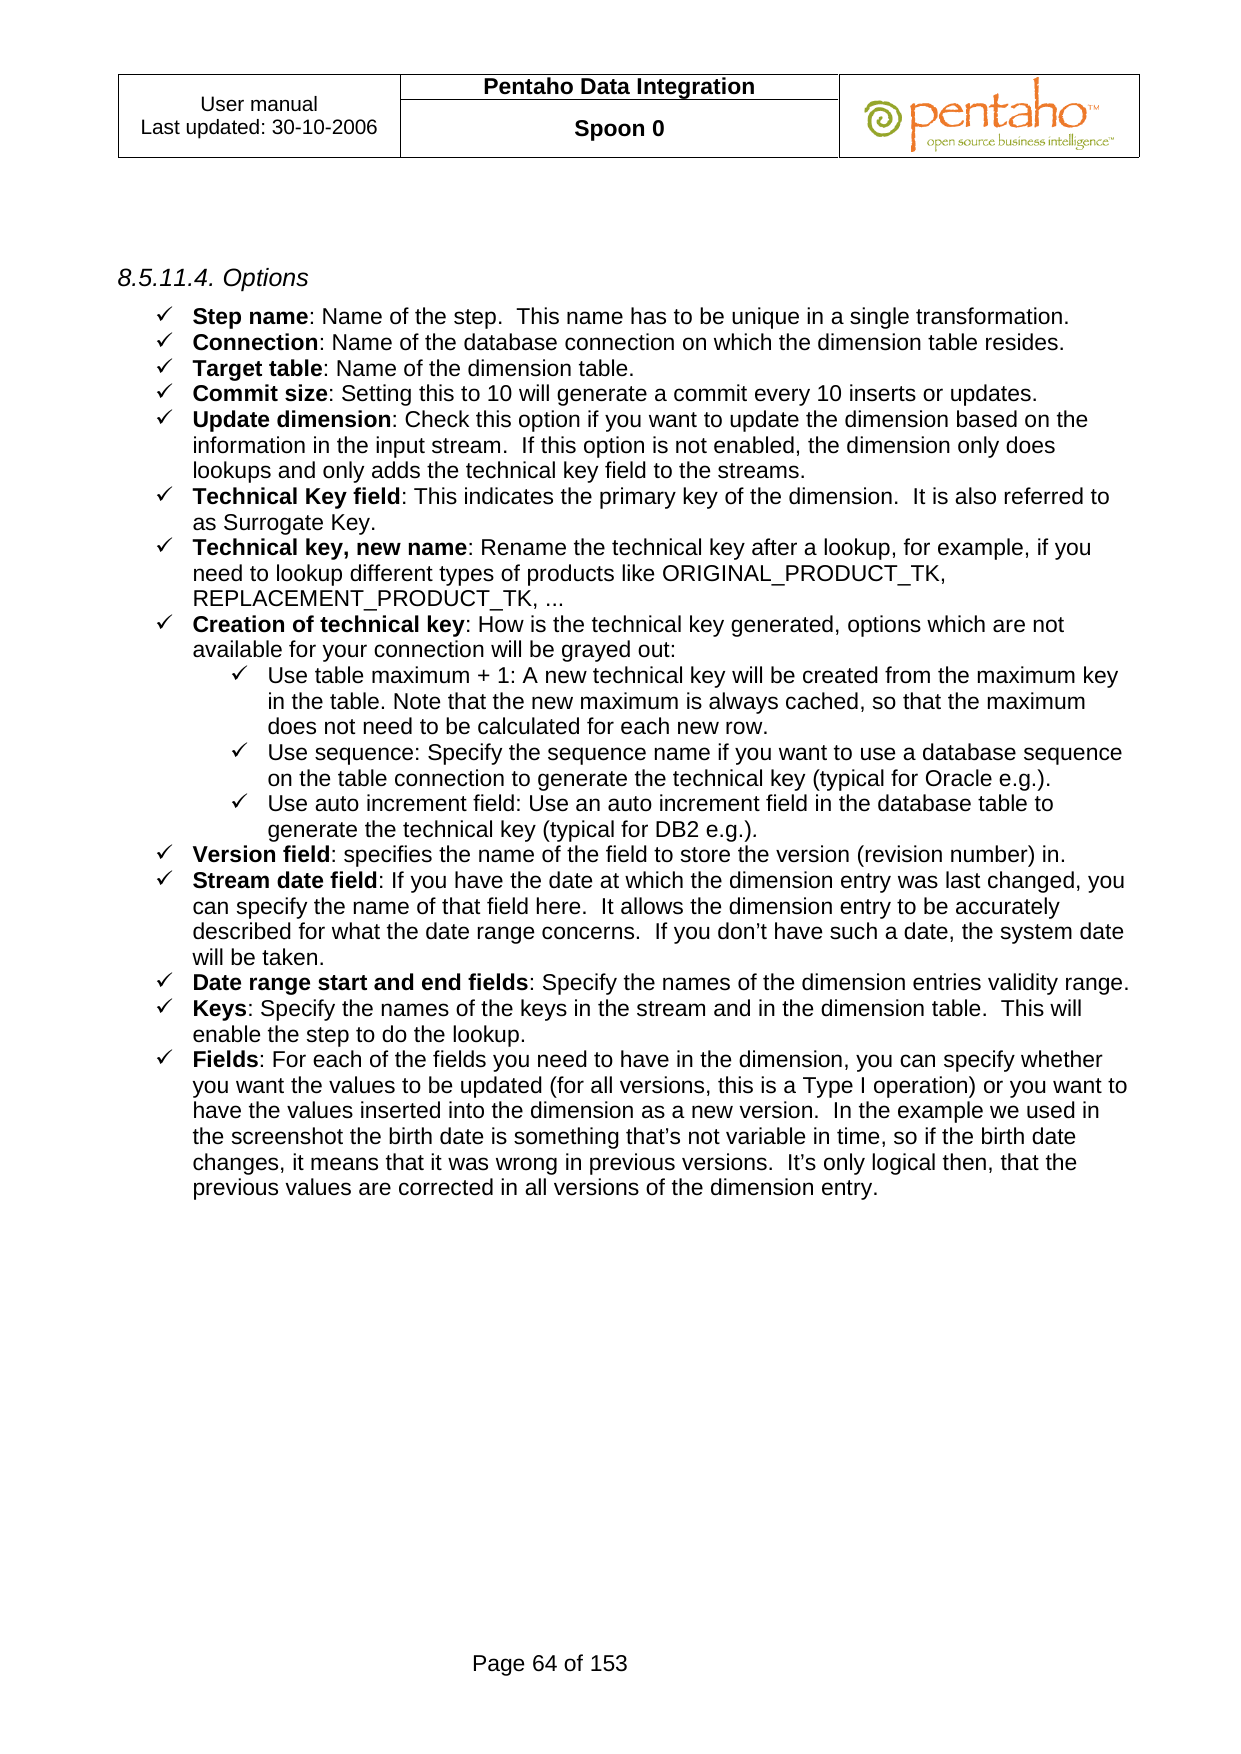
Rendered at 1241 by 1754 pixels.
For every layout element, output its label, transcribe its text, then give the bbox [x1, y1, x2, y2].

list Creation of technical key: How is the technical key generated, options which are not available for your connection will be grayed out: [155, 611, 1137, 663]
list Stream date field: If you have the date at which the dimension entry was last changed, you can specify the name of that field here. It allows the dimension entry to be accurately described for what the date range concerns. If you don’t have such a date, the system date will be taken. [155, 868, 1137, 970]
list Date range start and end fields: Specify the names of the dimension entries validity range. [155, 970, 1137, 996]
list Use sequence: Specify the sequence name if you want to use a database sequence on the table connection to generate the technical key (typical for Oracle e.g.). [230, 739, 1137, 791]
list Technical key, new name: Rename the technical key after a lookup, for example, if you need to lookup different types of products like ORIGINAL_PRODUCT_TK, REPLACEMENT_PRODUCT_TK, ... [155, 535, 1137, 611]
list Use auto increment field: Use an auto increment field in the database table to generate the technical key (typical for DB2 e.g.). [230, 791, 1137, 842]
list Version field: specifies the name of the field to store the version (revision number) in. [155, 842, 1137, 868]
list Use table maximum + 1: A new technical key will be created from the maximum key in the table. Note that the new maximum is always cached, so that the maximum does not need to be calculated for each new row. [230, 663, 1137, 739]
list Target table: Name of the dimension table. [155, 355, 1137, 381]
list Keys: Specify the names of the keys in the stream and in the dimension table. This will enable the step to do the lookup. [155, 996, 1137, 1047]
subtitle Options [117, 263, 1137, 291]
list Commit size: Setting this to 10 will generate a commit every 10 inserts or updates. [155, 381, 1137, 407]
list Technical Key field: This indicates the primary key of the dimension. It is also referred to as Surrogate Key. [155, 483, 1137, 535]
list Fields: For each of the fields you need to have in the dimension, you can specify whether you want the values to be updated (for all versions, this is a Type I operation) or you want to have the values inserted into the dimension as a new version. In the example we used in the screenshot the birth date is something that’s not variable in time, so if the birth date changes, it means that it was wrong in previous versions. It’s only logical then, that the previous values are corrected in all versions of the dimension entry. [155, 1047, 1137, 1200]
list Step name: Name of the step. This name has to be unique in a single transformation. [155, 304, 1137, 329]
list Update dimension: Check this option if you want to update the dimension based on the information in the input stream. If this option is not enabled, the dimension only does lookups and only adds the technical key field to the streams. [155, 407, 1137, 483]
list Connection: Name of the database connection on which the dimension table resides. [155, 329, 1137, 355]
